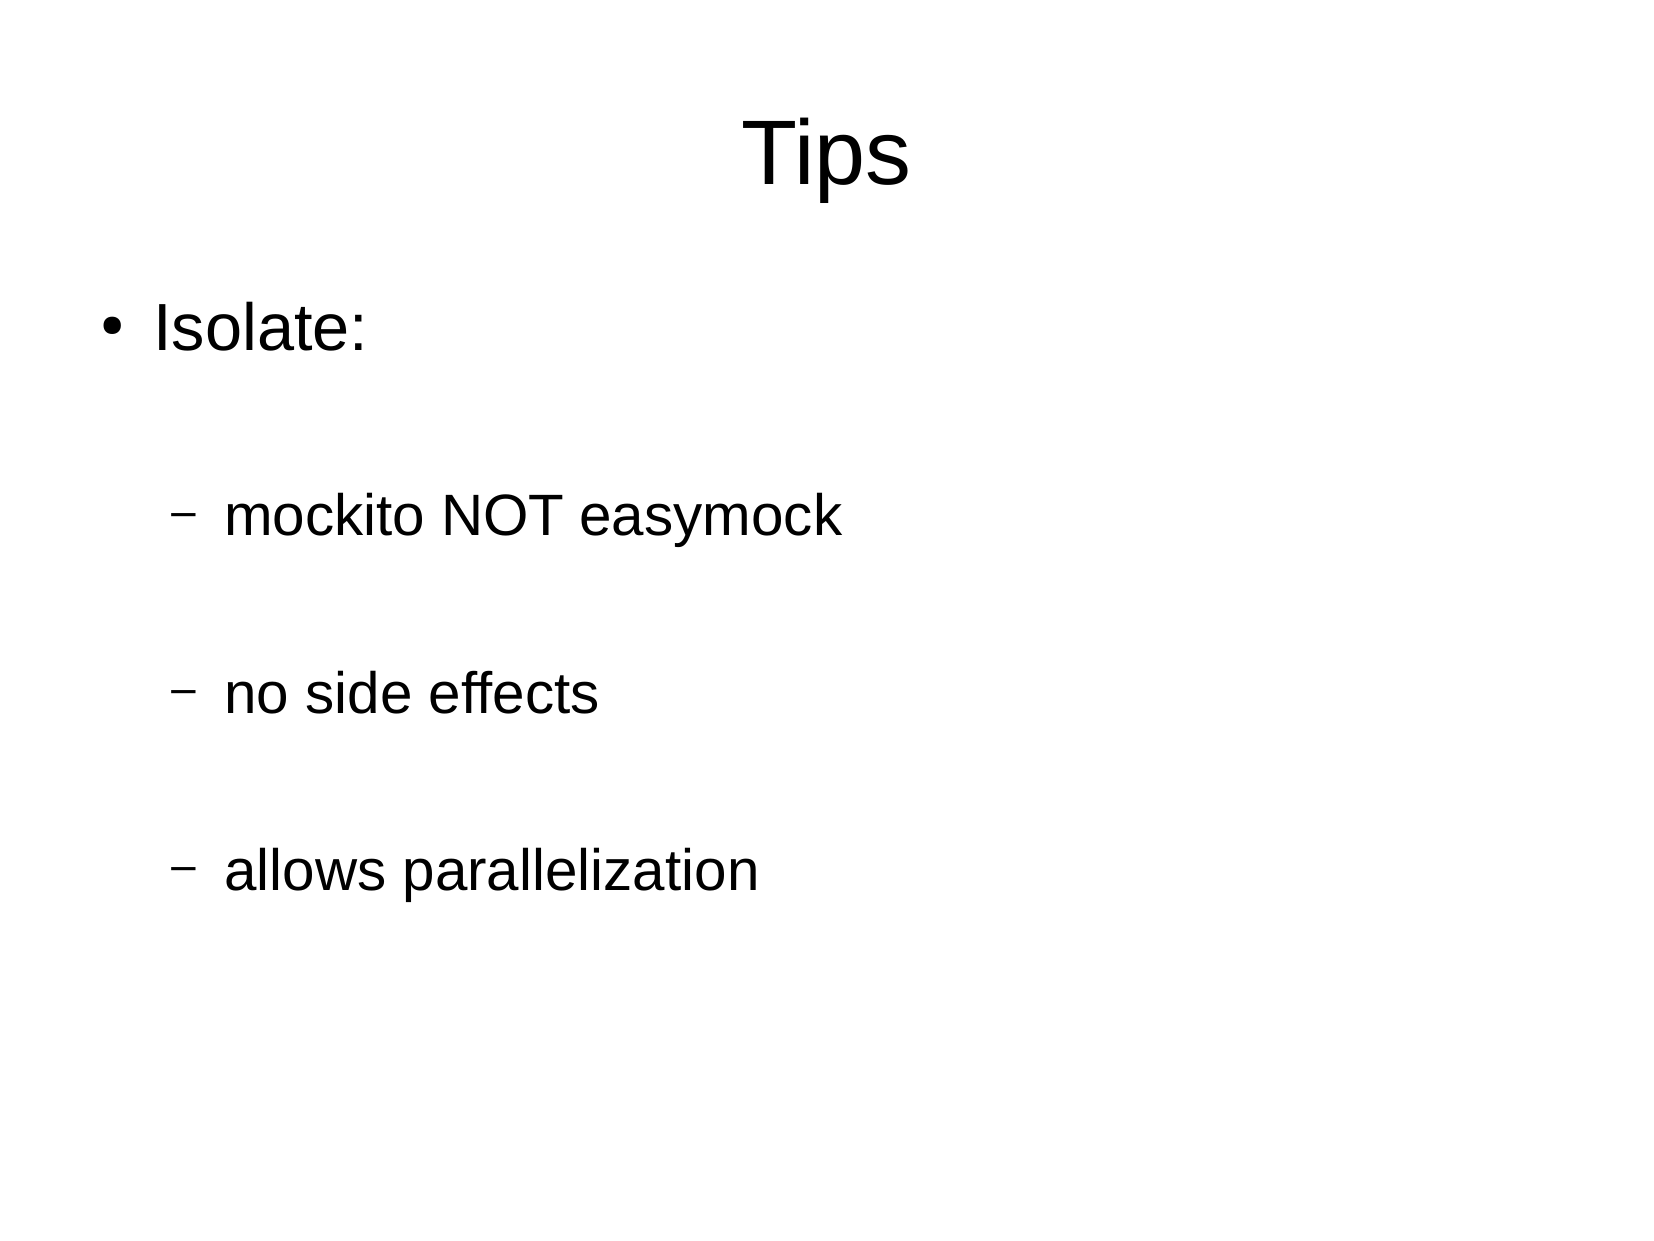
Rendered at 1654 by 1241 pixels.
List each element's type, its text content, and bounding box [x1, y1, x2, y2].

list Isolate: mockito NOT easymock no side effects allows parallelization [82, 290, 1571, 1010]
title Tips [82, 49, 1571, 257]
